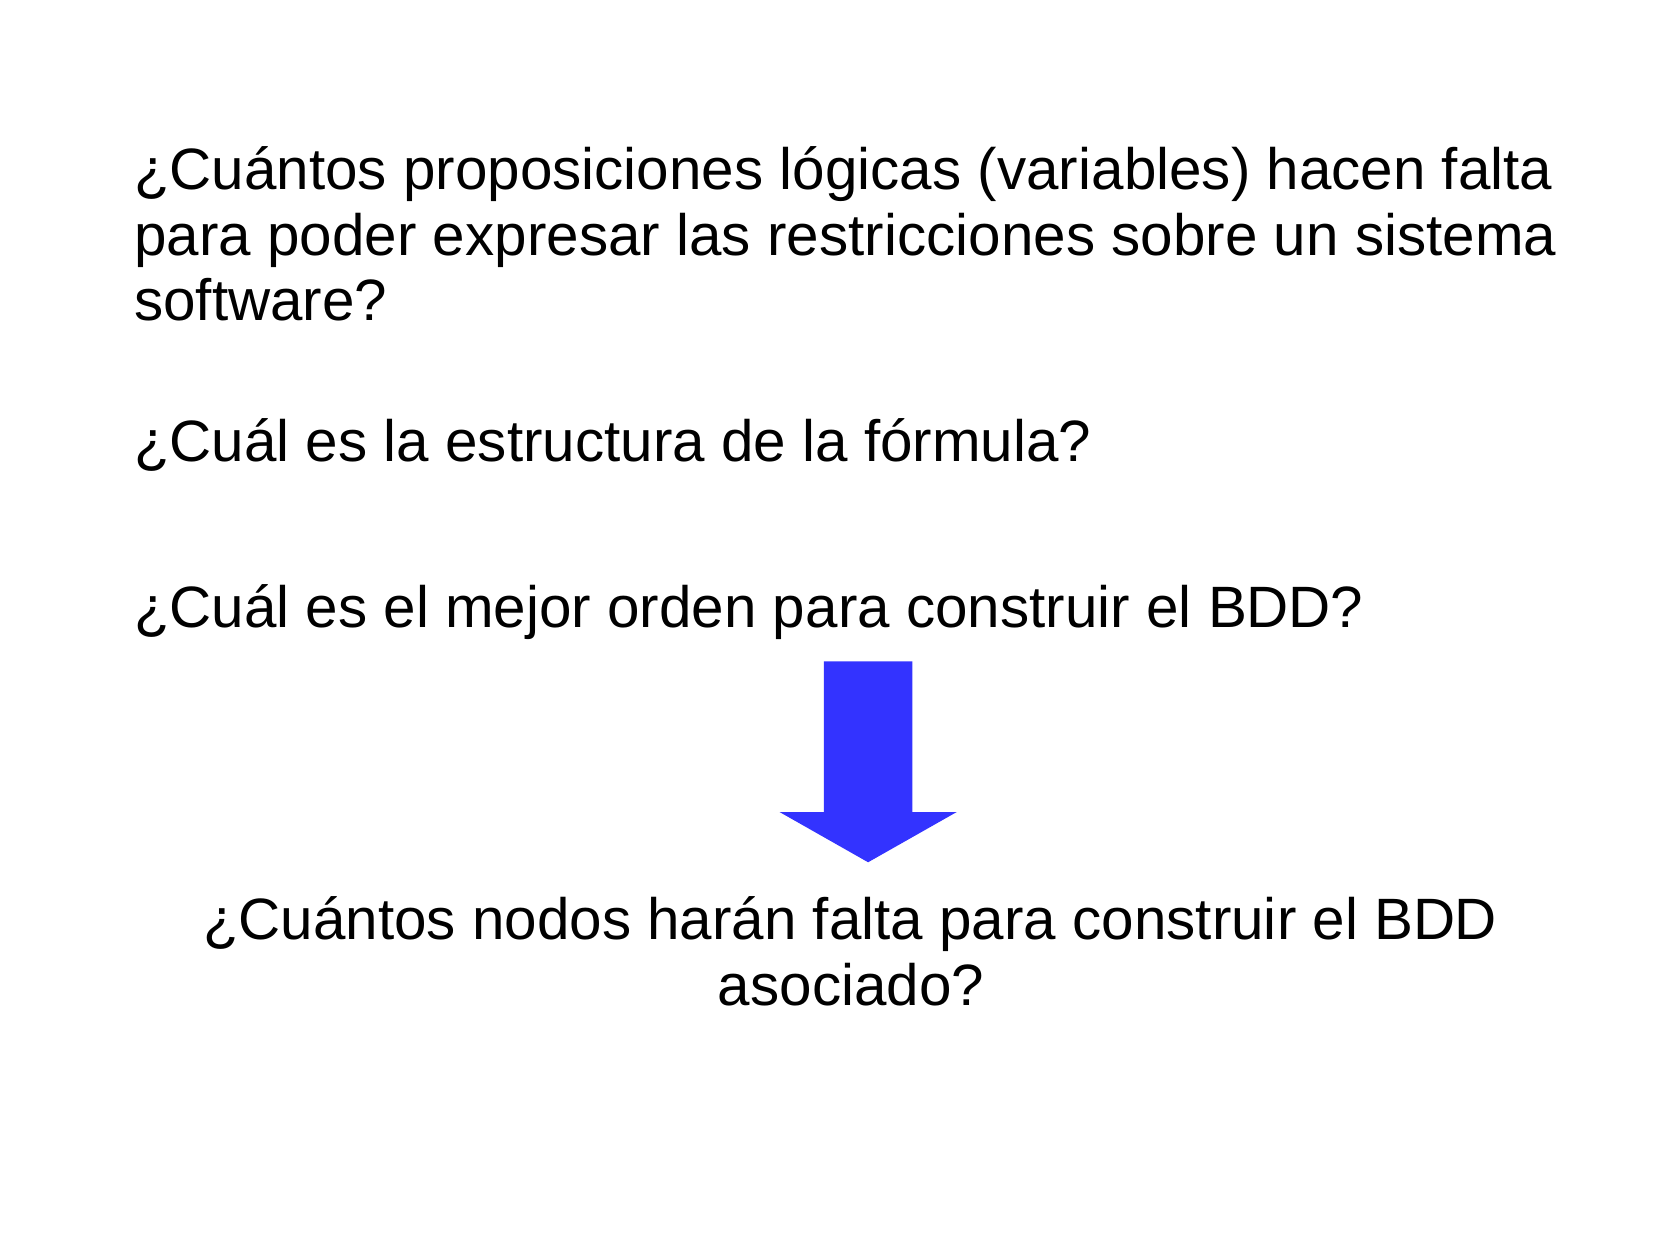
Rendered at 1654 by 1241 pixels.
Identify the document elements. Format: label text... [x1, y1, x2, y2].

text_box [779, 661, 957, 863]
text_box ¿Cuántos nodos harán falta para construir el BDD asociado? [84, 879, 1583, 1012]
text_box ¿Cuál es el mejor orden para construir el BDD? [84, 566, 1583, 682]
text_box ¿Cuál es la estructura de la fórmula? [84, 401, 1583, 517]
text_box ¿Cuántos proposiciones lógicas (variables) hacen falta para poder expresar las restricciones sobre un sistema software? [84, 129, 1583, 321]
